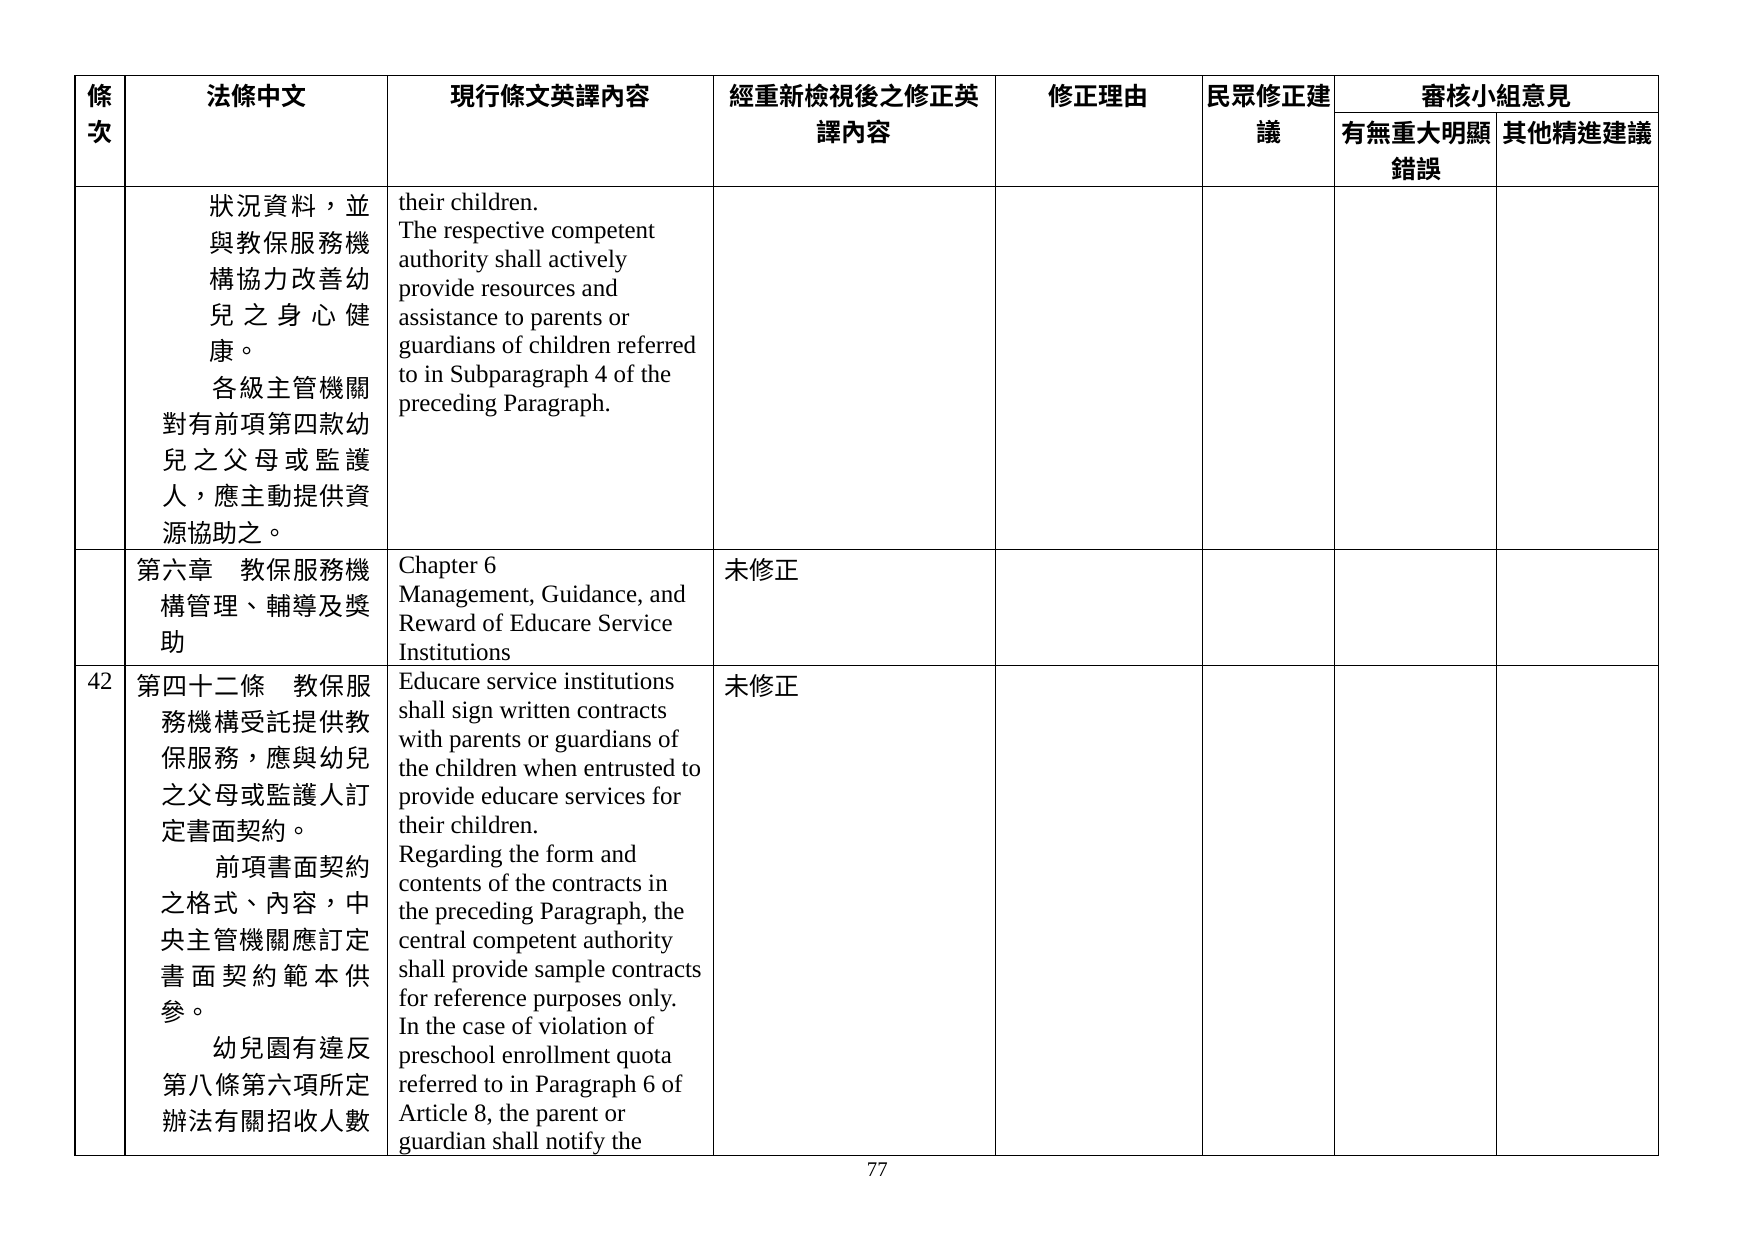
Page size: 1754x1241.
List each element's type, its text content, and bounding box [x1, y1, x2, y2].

table_cell Chapter 6 Management, Guidance, and Reward of Educare Service Institutions [388, 550, 713, 665]
table_cell [76, 550, 124, 665]
table_cell [1203, 666, 1334, 1155]
table_cell [76, 187, 124, 549]
table_cell [996, 666, 1202, 1155]
table_cell 第六章 教保服務機構管理、輔導及獎助 [126, 550, 387, 665]
table_header 法條中文 [126, 76, 387, 186]
table_cell [996, 550, 1202, 665]
table_cell [1335, 187, 1496, 549]
table_cell 有無重大明顯錯誤 [1335, 113, 1496, 186]
table_cell [1497, 550, 1658, 665]
table_cell [1335, 666, 1496, 1155]
table_cell 42 [76, 666, 124, 1155]
table_cell [1203, 550, 1334, 665]
table_cell [1497, 187, 1658, 549]
table_cell 未修正 [714, 550, 995, 665]
table_header 現行條文英譯內容 [388, 76, 713, 186]
table_cell 狀況資料，並與教保服務機構協力改善幼兒之身心健康。 各級主管機關對有前項第四款幼兒之父母或監護人，應主動提供資源協助之。 [126, 187, 387, 549]
table_cell [714, 187, 995, 549]
table_cell Educare service institutions shall sign written contracts with parents or guardians of the children when entrusted to provide educare services for their children. Regarding the form and contents of the contracts in the preceding Paragraph, the central competent authority shall provide sample contracts for reference purposes only. In the case of violation of preschool enrollment quota referred to in Paragraph 6 of Article 8, the parent or guardian shall notify the [388, 666, 713, 1155]
table_header 審核小組意見 [1335, 76, 1658, 112]
table_cell [996, 187, 1202, 549]
table_cell [1335, 550, 1496, 665]
table_header 修正理由 [996, 76, 1202, 186]
table_cell 其他精進建議 [1497, 113, 1658, 186]
table_cell [1203, 187, 1334, 549]
table_cell 未修正 [714, 666, 995, 1155]
table_cell [1497, 666, 1658, 1155]
table_cell their children. The respective competent authority shall actively provide resources and assistance to parents or guardians of children referred to in Subparagraph 4 of the preceding Paragraph. [388, 187, 713, 549]
table_header 條次 [76, 76, 124, 186]
table_cell 第四十二條 教保服務機構受託提供教保服務，應與幼兒之父母或監護人訂定書面契約。 前項書面契約之格式、內容，中央主管機關應訂定書面契約範本供參。 幼兒園有違反第八條第六項所定辦法有關招收人數 [126, 666, 387, 1155]
table_header 經重新檢視後之修正英譯內容 [714, 76, 995, 186]
table_header 民眾修正建議 [1203, 76, 1334, 186]
